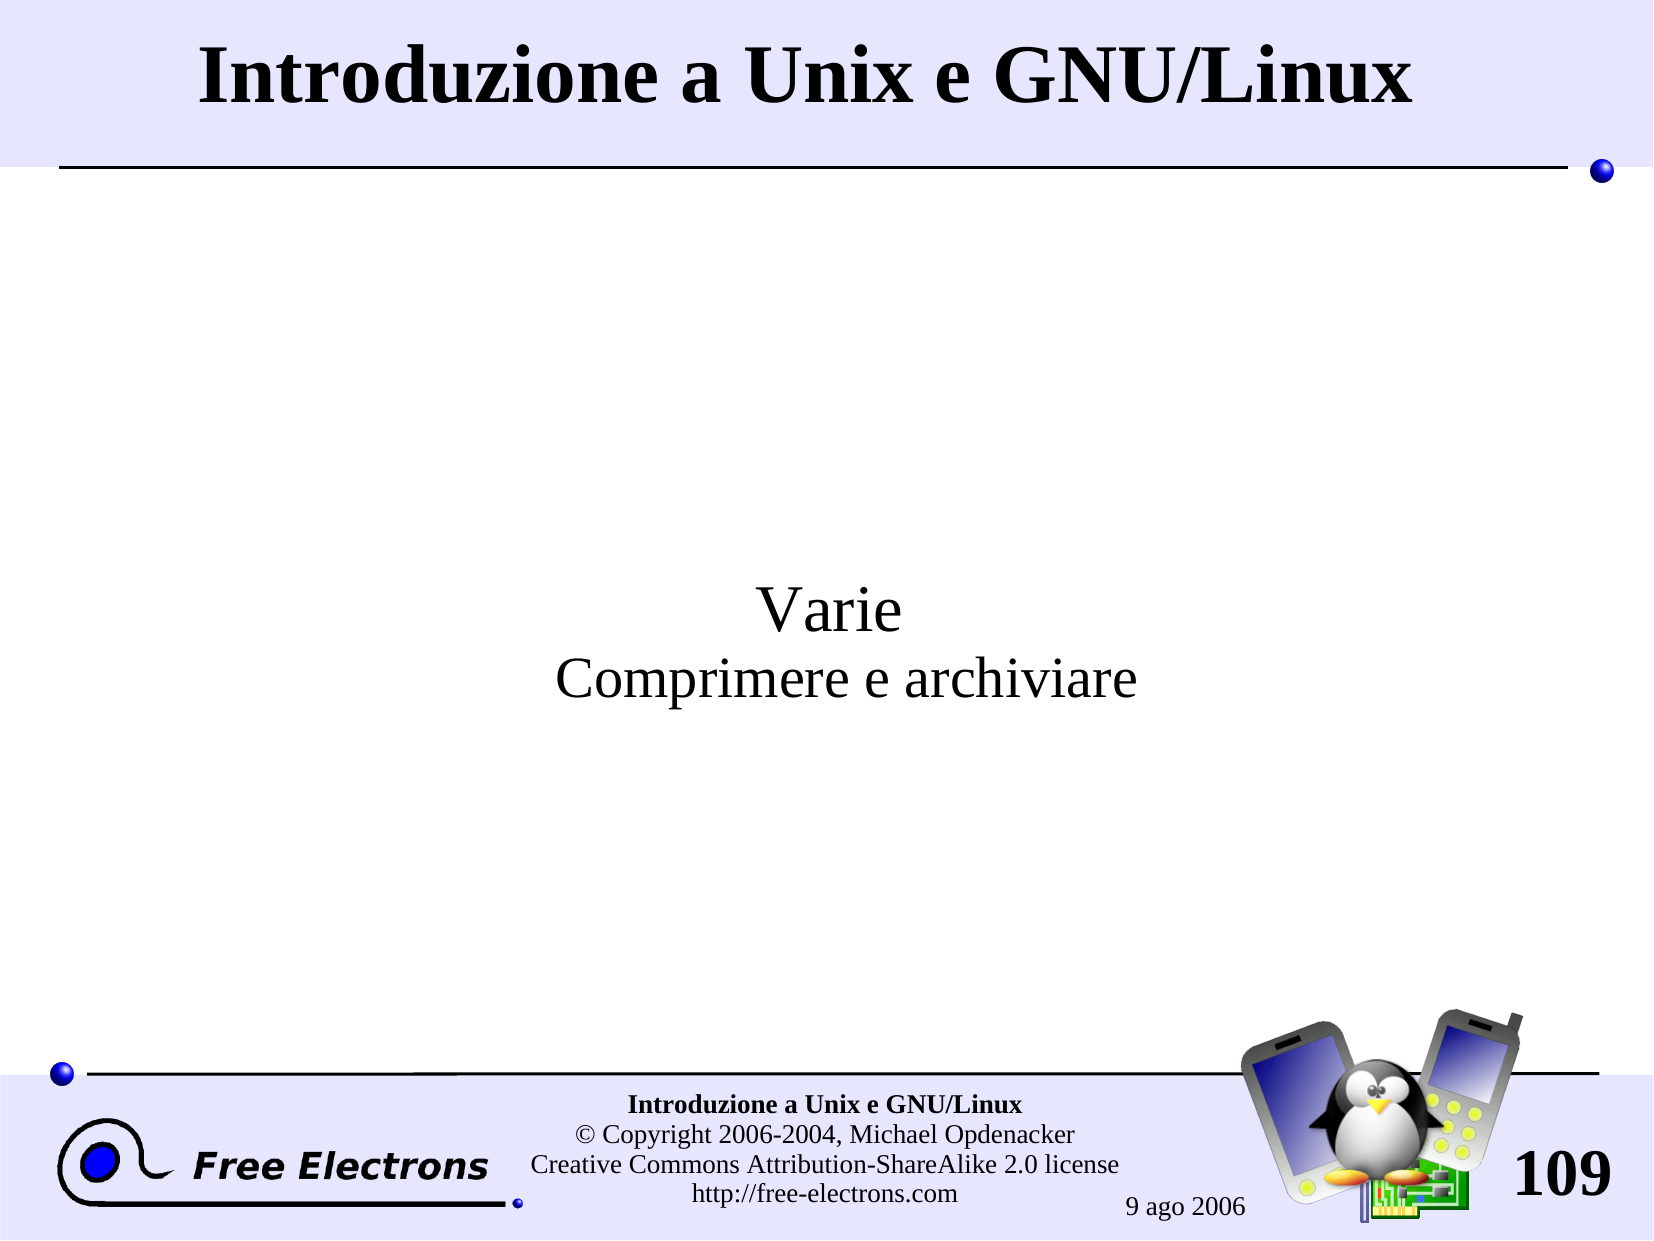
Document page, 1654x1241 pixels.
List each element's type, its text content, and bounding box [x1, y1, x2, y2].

picture [50, 1107, 527, 1216]
picture [1230, 1007, 1538, 1241]
title Introduzione a Unix e GNU/Linux [60, 12, 1551, 138]
subtitle Varie Comprimere e archiviare [105, 216, 1518, 1066]
